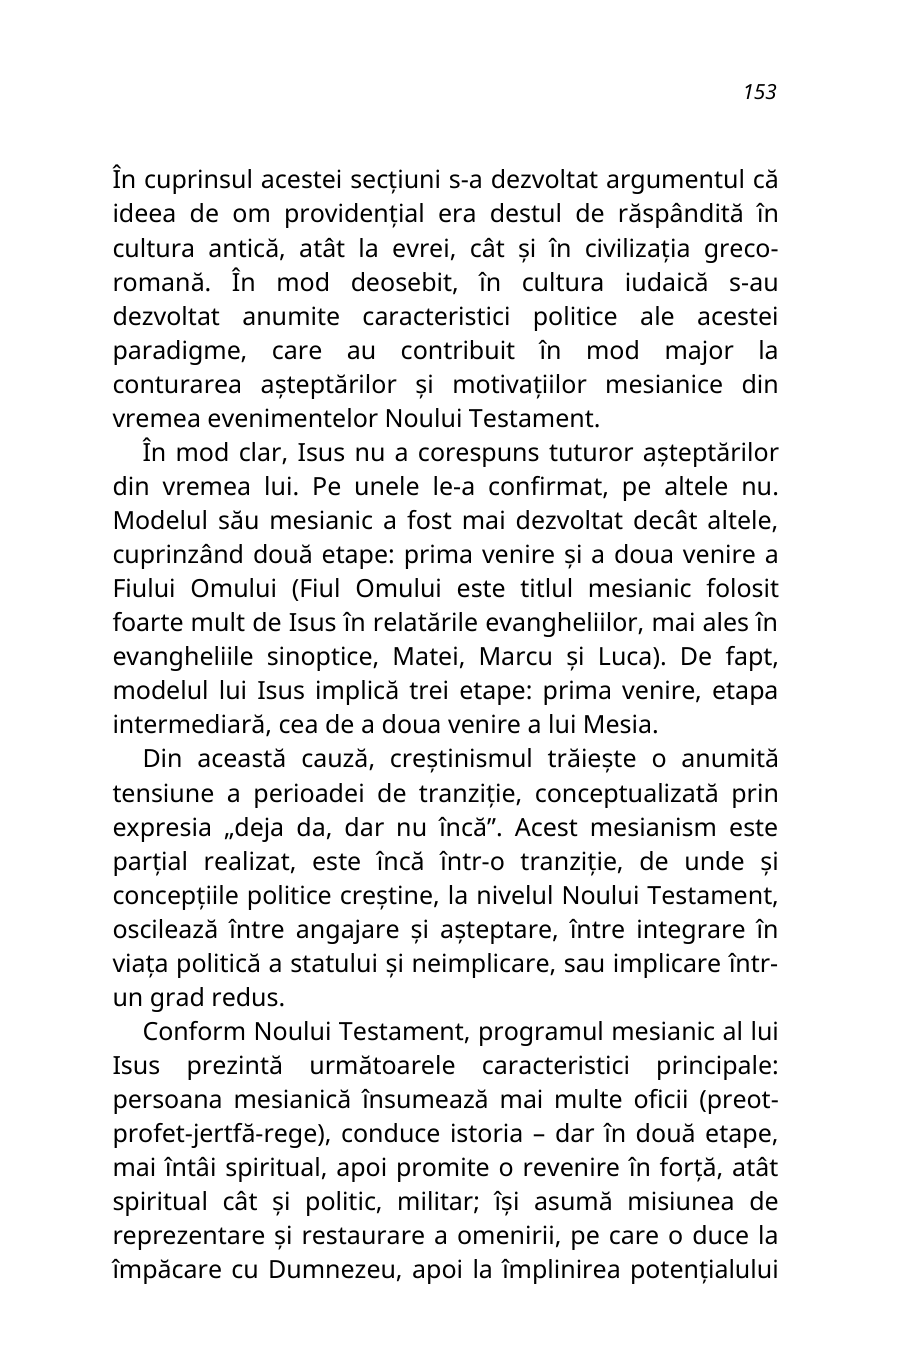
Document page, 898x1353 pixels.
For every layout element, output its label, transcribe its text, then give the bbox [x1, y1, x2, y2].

text Din această cauză, creştinismul trăieşte o anumită tensiune a perioadei de tranziţie, conceptualizată prin expresia „deja da, dar nu încă”. Acest mesianism este parţial realizat, este încă într-o tranziţie, de unde şi concepţiile politice creştine, la nivelul Noului Testament, oscilează între angajare şi aşteptare, între integrare în viaţa politică a statului şi neimplicare, sau implicare într-un grad redus. [112, 741, 779, 1014]
text Conform Noului Testament, programul mesianic al lui Isus prezintă următoarele caracteristici principale: persoana mesianică însumează mai multe oficii (preot-profet-jertfă-rege), conduce istoria – dar în două etape, mai întâi spiritual, apoi promite o revenire în forţă, atât spiritual cât şi politic, militar; îşi asumă misiunea de reprezentare şi restaurare a omenirii, pe care o duce la împăcare cu Dumnezeu, apoi la împlinirea potenţialului [112, 1014, 779, 1286]
text În mod clar, Isus nu a corespuns tuturor aşteptărilor din vremea lui. Pe unele le-a confirmat, pe altele nu. Modelul său mesianic a fost mai dezvoltat decât altele, cuprinzând două etape: prima venire şi a doua venire a Fiului Omului (Fiul Omului este titlul mesianic folosit foarte mult de Isus în relatările evangheliilor, mai ales în evangheliile sinoptice, Matei, Marcu şi Luca). De fapt, modelul lui Isus implică trei etape: prima venire, etapa intermediară, cea de a doua venire a lui Mesia. [112, 434, 779, 741]
text În cuprinsul acestei secţiuni s-a dezvoltat argumentul că ideea de om providenţial era destul de răspândită în cultura antică, atât la evrei, cât şi în civilizaţia greco-romană. În mod deosebit, în cultura iudaică s-au dezvoltat anumite caracteristici politice ale acestei paradigme, care au contribuit în mod major la conturarea aşteptărilor şi motivaţiilor mesianice din vremea evenimentelor Noului Testament. [112, 162, 779, 434]
